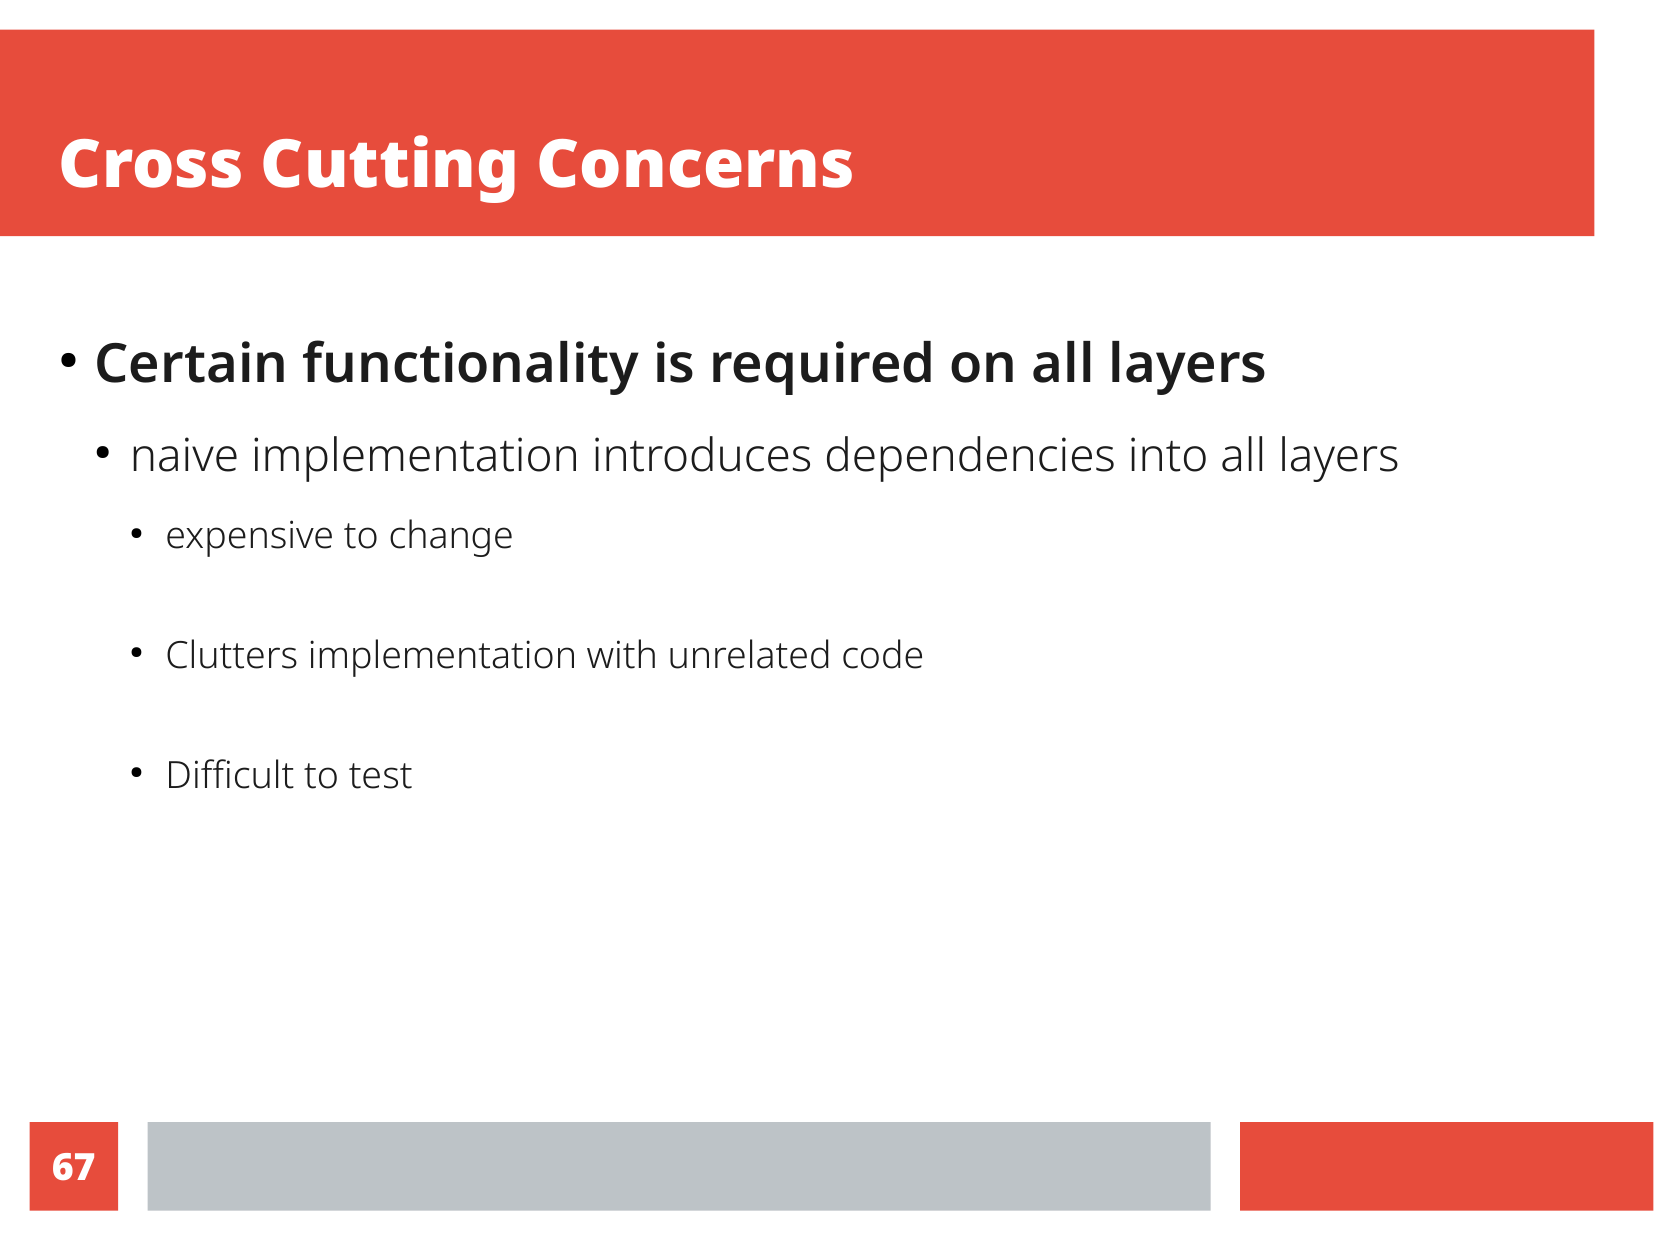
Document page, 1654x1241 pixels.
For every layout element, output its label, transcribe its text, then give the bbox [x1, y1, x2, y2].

list Certain functionality is required on all layers naive implementation introduces dependencies into all layers expensive to change Clutters implementation with unrelated code Difficult to test [59, 324, 1565, 1093]
title Cross Cutting Concerns [59, 59, 1595, 207]
